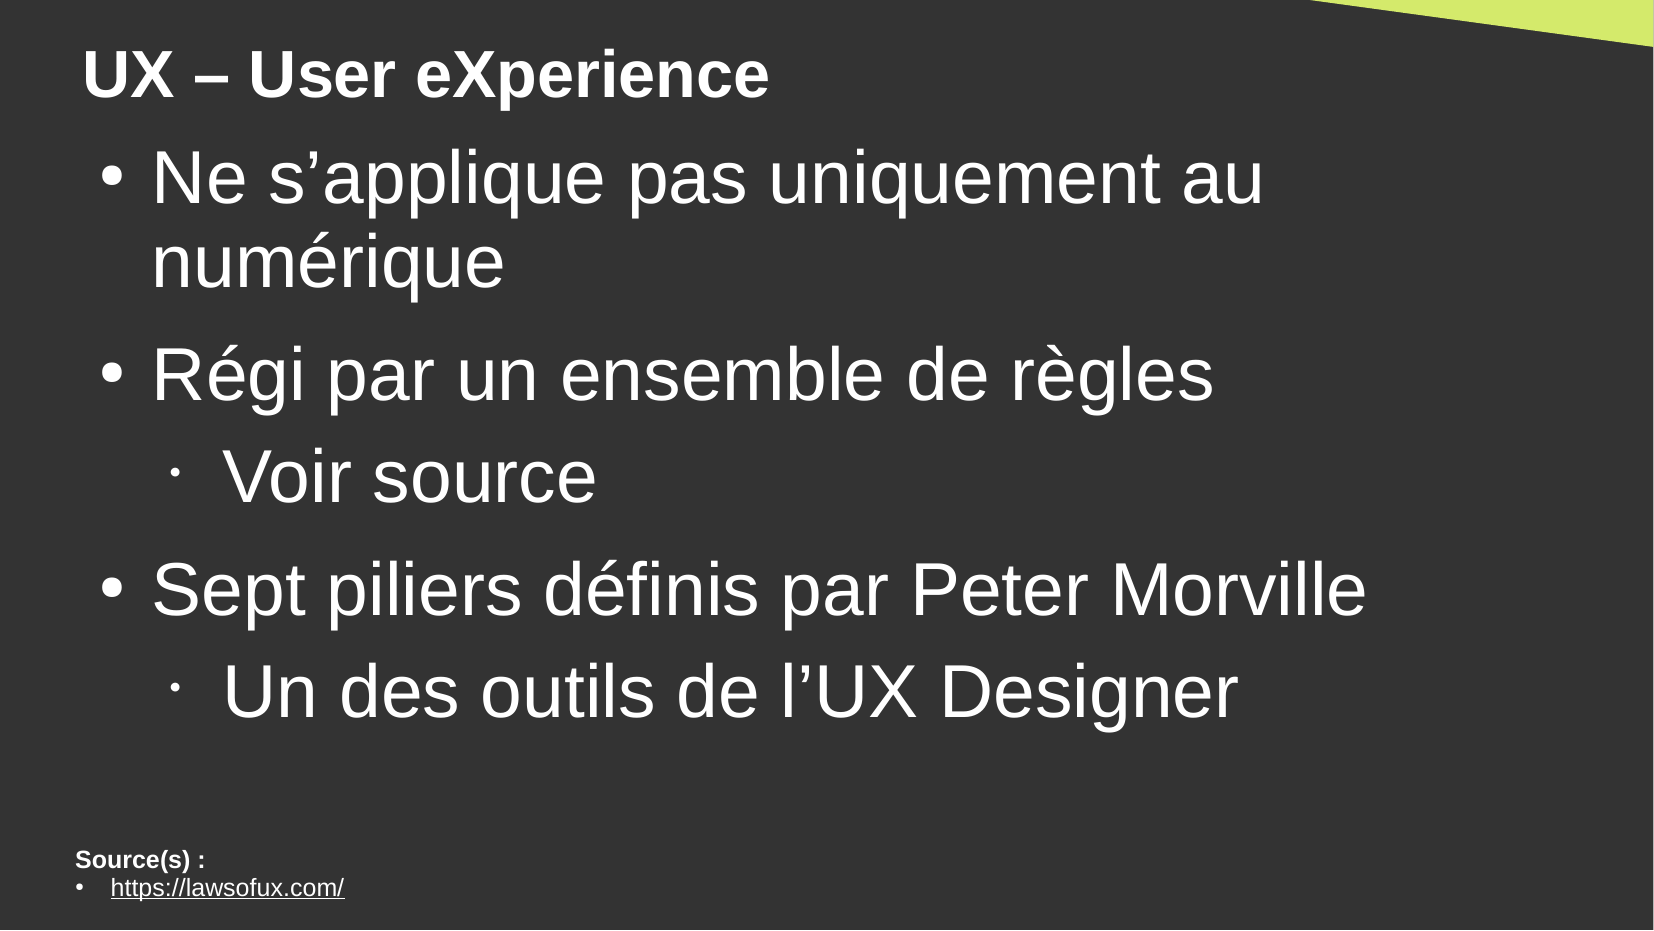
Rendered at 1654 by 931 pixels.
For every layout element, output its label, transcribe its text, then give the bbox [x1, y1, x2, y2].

text_box [1309, 0, 1654, 47]
text_box Source(s) : https://lawsofux.com/ [60, 838, 1546, 931]
title UX – User eXperience [82, 37, 1571, 114]
list Ne s’applique pas uniquement au numérique Régi par un ensemble de règles Voir source Sept piliers définis par Peter Morville Un des outils de l’UX Designer [80, 135, 1620, 827]
